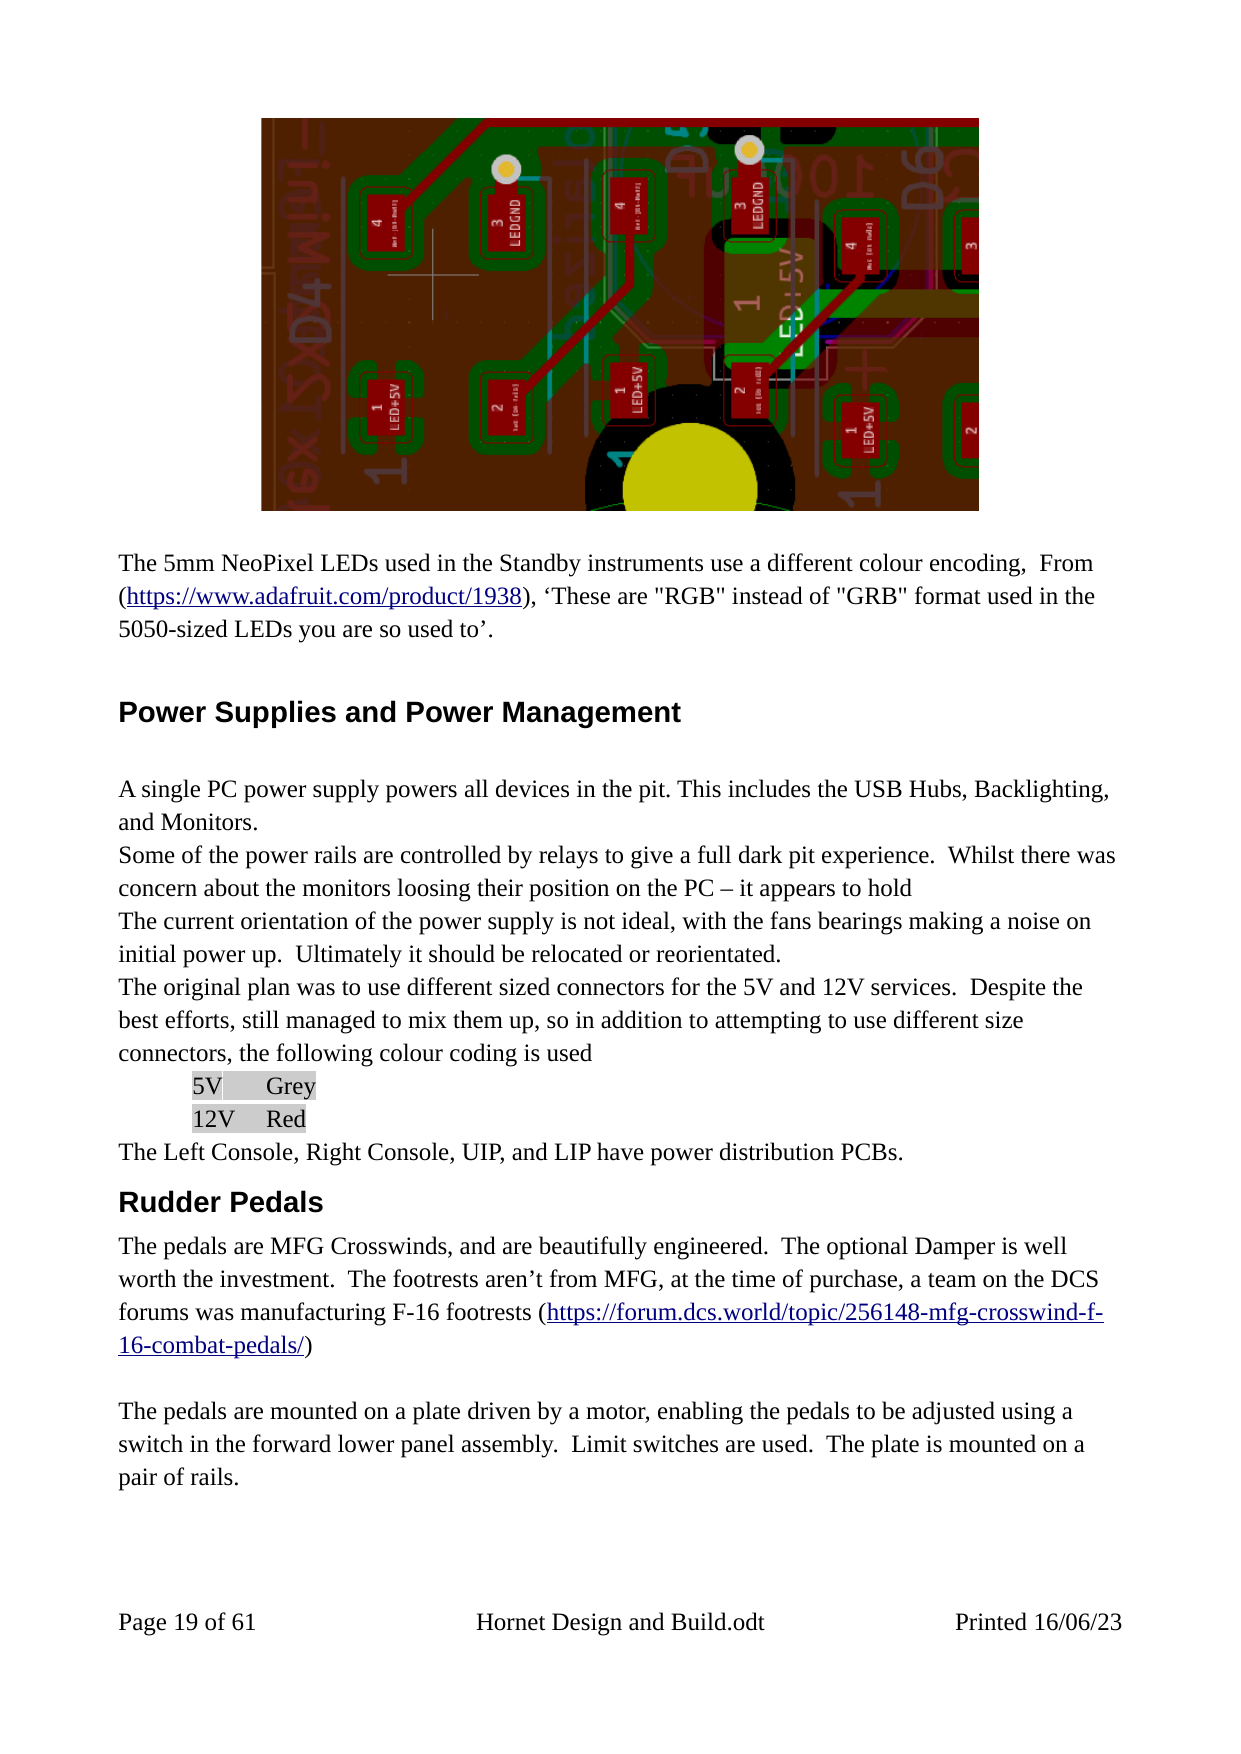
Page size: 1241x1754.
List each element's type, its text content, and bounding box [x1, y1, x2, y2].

text Some of the power rails are controlled by relays to give a full dark pit experience. Whilst there was concern about the monitors loosing their position on the PC – it appears to hold [118, 840, 1122, 902]
text The pedals are MFG Crosswinds, and are beautifully engineered. The optional Damper is well worth the investment. The footrests aren’t from MFG, at the time of purchase, a team on the DCS forums was manufacturing F-16 footrests (https://forum.dcs.world/topic/256148-mfg-crosswind-f-16-combat-pedals/) [118, 1231, 1122, 1359]
subtitle Power Supplies and Power Management [118, 694, 1122, 728]
text The Left Console, Right Console, UIP, and LIP have power distribution PCBs. [118, 1137, 1122, 1166]
subtitle Rudder Pedals [118, 1184, 1122, 1218]
text A single PC power supply powers all devices in the pit. This includes the USB Hubs, Backlighting, and Monitors. [118, 774, 1122, 836]
text 12V Red [118, 1104, 1122, 1133]
text The pedals are mounted on a plate driven by a motor, enabling the pedals to be adjusted using a switch in the forward lower panel assembly. Limit switches are used. The plate is mounted on a pair of rails. [118, 1396, 1122, 1491]
text The original plan was to use different sized connectors for the 5V and 12V services. Despite the best efforts, still managed to mix them up, so in addition to attempting to use different size connectors, the following colour coding is used [118, 972, 1122, 1067]
text 5V Grey [118, 1071, 1122, 1100]
picture [261, 118, 979, 511]
text The current orientation of the power supply is not ideal, with the fans bearings making a noise on initial power up. Ultimately it should be relocated or reorientated. [118, 906, 1122, 968]
text The 5mm NeoPixel LEDs used in the Standby instruments use a different colour encoding, From (https://www.adafruit.com/product/1938), ‘These are "RGB" instead of "GRB" format used in the 5050-sized LEDs you are so used to’. [118, 548, 1122, 643]
